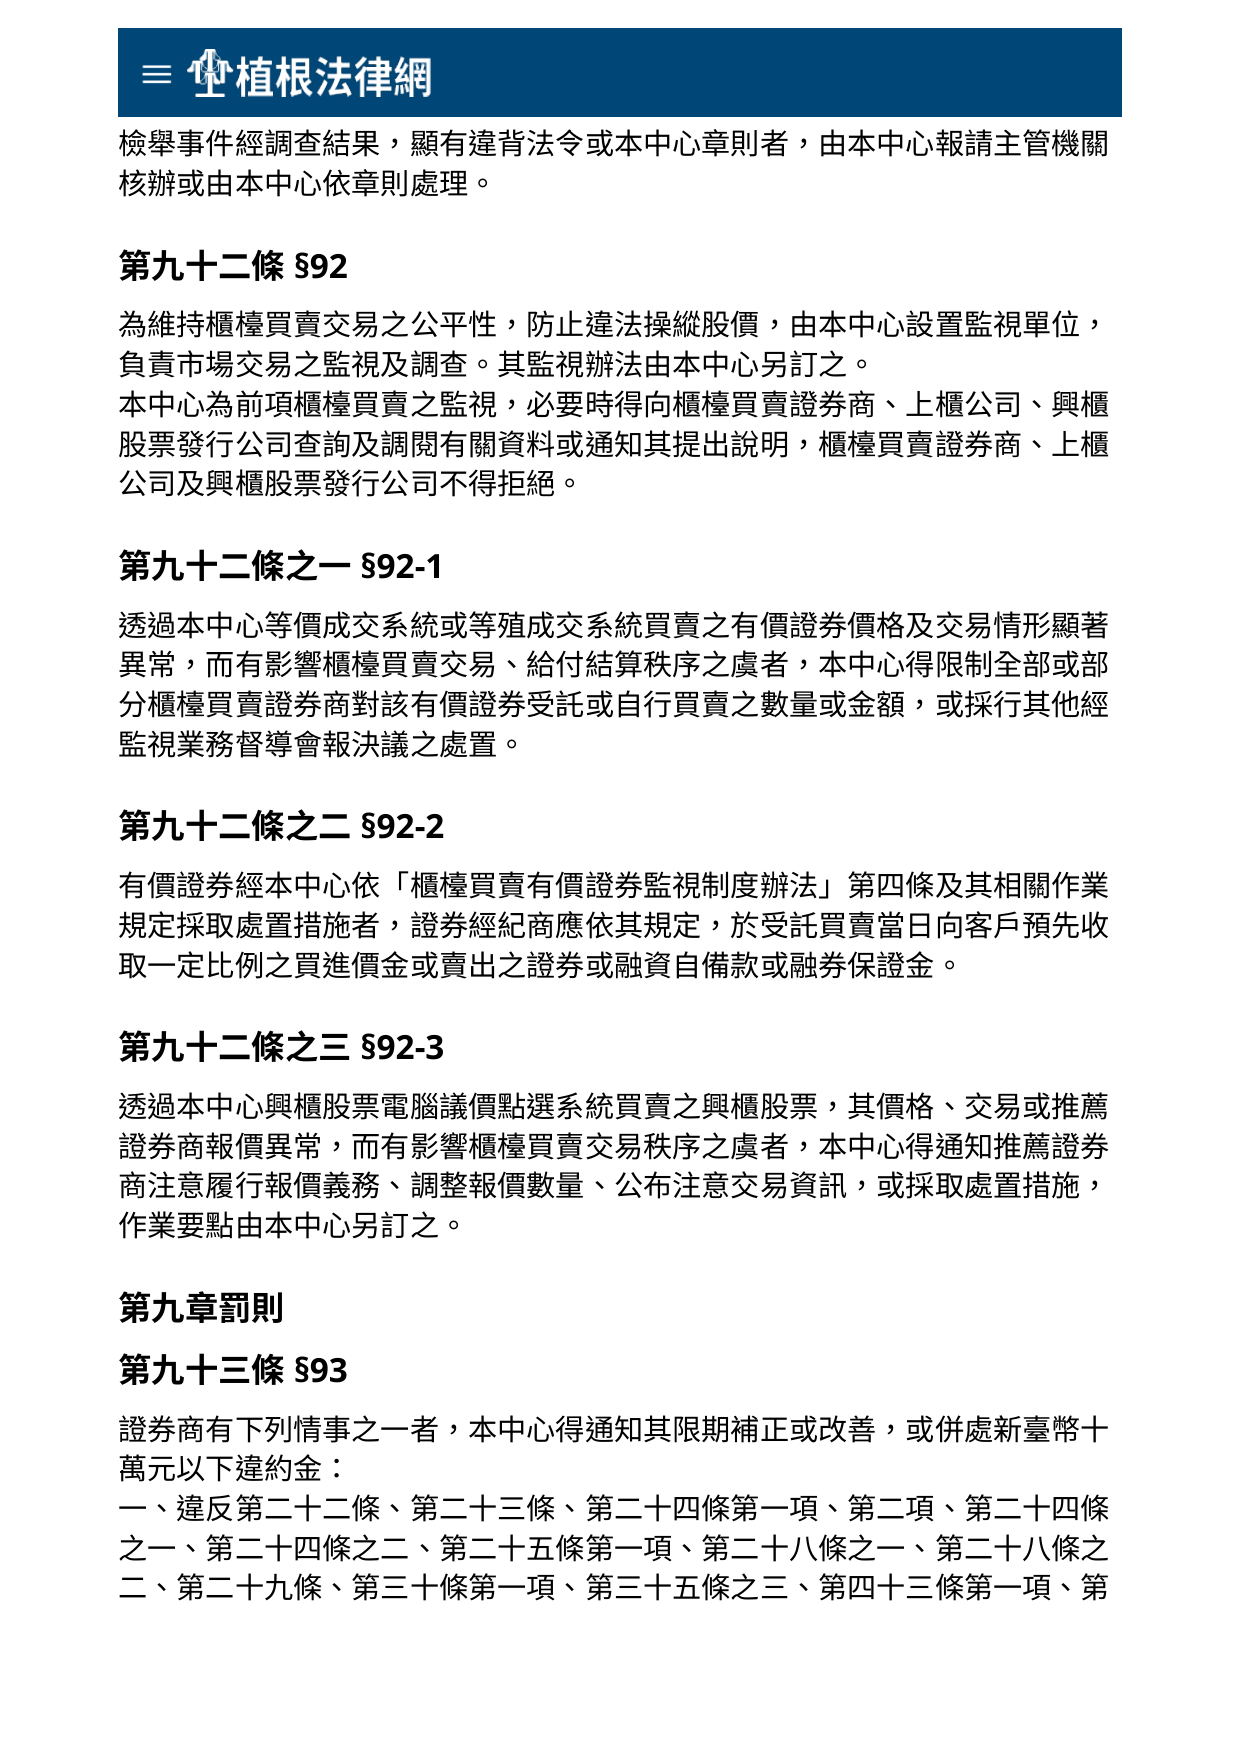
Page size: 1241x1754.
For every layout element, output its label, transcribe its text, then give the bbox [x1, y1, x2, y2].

text 檢舉事件經調查結果，顯有違背法令或本中心章則者，由本中心報請主管機關核辦或由本中心依章則處理。 [118, 123, 1122, 203]
text 一、違反第二十二條、第二十三條、第二十四條第一項、第二項、第二十四條之一、第二十四條之二、第二十五條第一項、第二十八條之一、第二十八條之二、第二十九條、第三十條第一項、第三十五條之三、第四十三條第一項、第 [118, 1488, 1122, 1607]
text 第九十二條之三 §92-3 [118, 1024, 1122, 1069]
text 為維持櫃檯買賣交易之公平性，防止違法操縱股價，由本中心設置監視單位，負責市場交易之監視及調查。其監視辦法由本中心另訂之。 [118, 305, 1122, 384]
text 第九十三條 §93 [118, 1347, 1122, 1392]
text 第九十二條之一 §92-1 [118, 543, 1122, 588]
picture [118, 28, 1122, 117]
text 透過本中心等價成交系統或等殖成交系統買賣之有價證券價格及交易情形顯著異常，而有影響櫃檯買賣交易、給付結算秩序之虞者，本中心得限制全部或部分櫃檯買賣證券商對該有價證券受託或自行買賣之數量或金額，或採行其他經監視業務督導會報決議之處置。 [118, 605, 1122, 764]
text 有價證券經本中心依「櫃檯買賣有價證券監視制度辦法」第四條及其相關作業規定採取處置措施者，證券經紀商應依其規定，於受託買賣當日向客戶預先收取一定比例之買進價金或賣出之證券或融資自備款或融券保證金。 [118, 865, 1122, 984]
text 第九十二條之二 §92-2 [118, 803, 1122, 849]
text 第九章罰則 [118, 1285, 1122, 1330]
text 第九十二條 §92 [118, 243, 1122, 288]
text 本中心為前項櫃檯買賣之監視，必要時得向櫃檯買賣證券商、上櫃公司、興櫃股票發行公司查詢及調閱有關資料或通知其提出說明，櫃檯買賣證券商、上櫃公司及興櫃股票發行公司不得拒絕。 [118, 384, 1122, 503]
text 證券商有下列情事之一者，本中心得通知其限期補正或改善，或併處新臺幣十萬元以下違約金： [118, 1409, 1122, 1488]
text 透過本中心興櫃股票電腦議價點選系統買賣之興櫃股票，其價格、交易或推薦證券商報價異常，而有影響櫃檯買賣交易秩序之虞者，本中心得通知推薦證券商注意履行報價義務、調整報價數量、公布注意交易資訊，或採取處置措施，作業要點由本中心另訂之。 [118, 1086, 1122, 1245]
